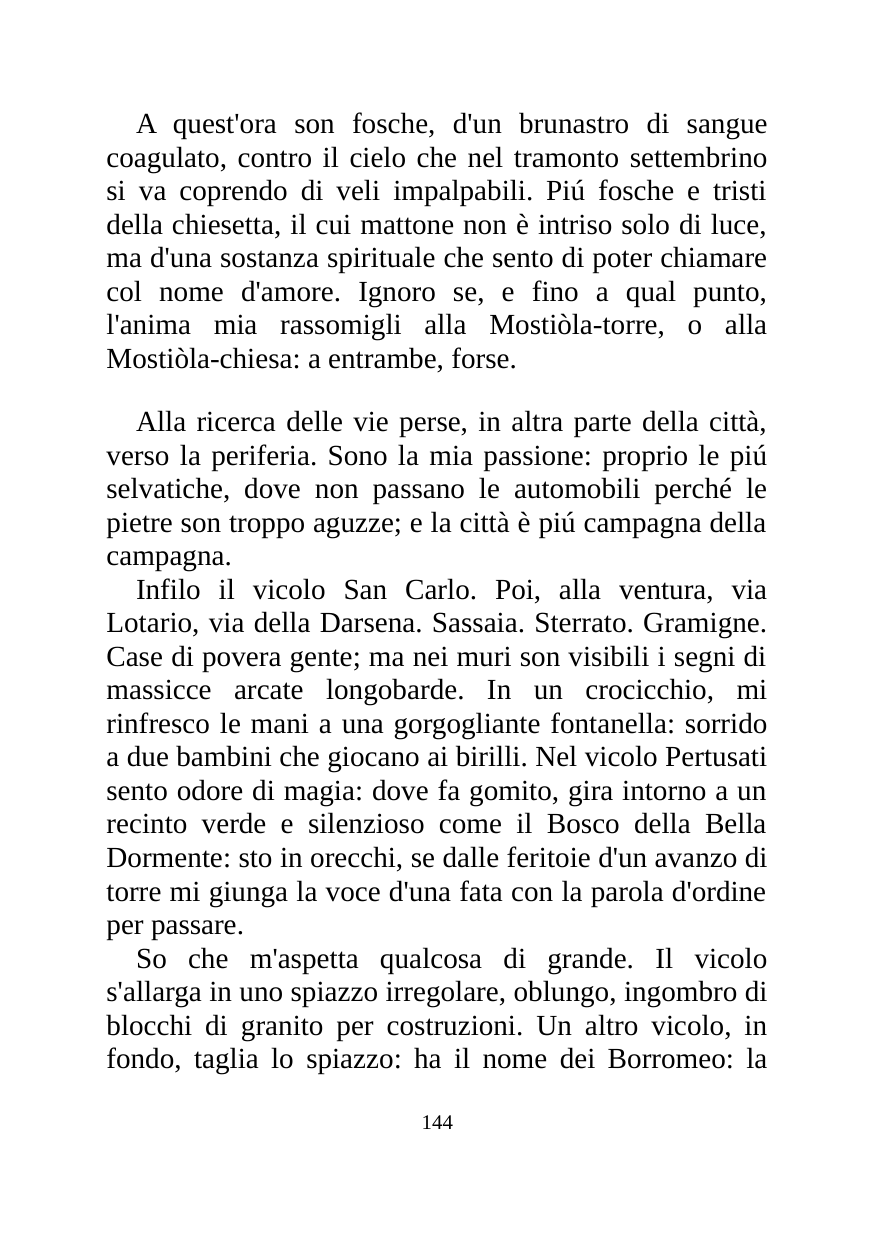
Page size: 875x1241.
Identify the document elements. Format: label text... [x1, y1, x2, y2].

text Alla ricerca delle vie perse, in altra parte della città, verso la periferia. Sono la mia passione: proprio le piú selvatiche, dove non passano le automobili perché le pietre son troppo aguzze; e la città è piú campagna della campagna. [106, 404, 768, 572]
text A quest'ora son fosche, d'un brunastro di sangue coagulato, contro il cielo che nel tramonto settembrino si va coprendo di veli impalpabili. Piú fosche e tristi della chiesetta, il cui mattone non è intriso solo di luce, ma d'una sostanza spirituale che sento di poter chiamare col nome d'amore. Ignoro se, e fino a qual punto, l'anima mia rassomigli alla Mostiòla-torre, o alla Mostiòla-chiesa: a entrambe, forse. [106, 106, 768, 374]
text Infilo il vicolo San Carlo. Poi, alla ventura, via Lotario, via della Darsena. Sassaia. Sterrato. Gramigne. Case di povera gente; ma nei muri son visibili i segni di massicce arcate longobarde. In un crocicchio, mi rinfresco le mani a una gorgogliante fontanella: sorrido a due bambini che giocano ai birilli. Nel vicolo Pertusati sento odore di magia: dove fa gomito, gira intorno a un recinto verde e silenzioso come il Bosco della Bella Dormente: sto in orecchi, se dalle feritoie d'un avanzo di torre mi giunga la voce d'una fata con la parola d'ordine per passare. [106, 572, 768, 941]
text So che m'aspetta qualcosa di grande. Il vicolo s'allarga in uno spiazzo irregolare, oblungo, ingombro di blocchi di granito per costruzioni. Un altro vicolo, in fondo, taglia lo spiazzo: ha il nome dei Borromeo: la [106, 941, 768, 1075]
